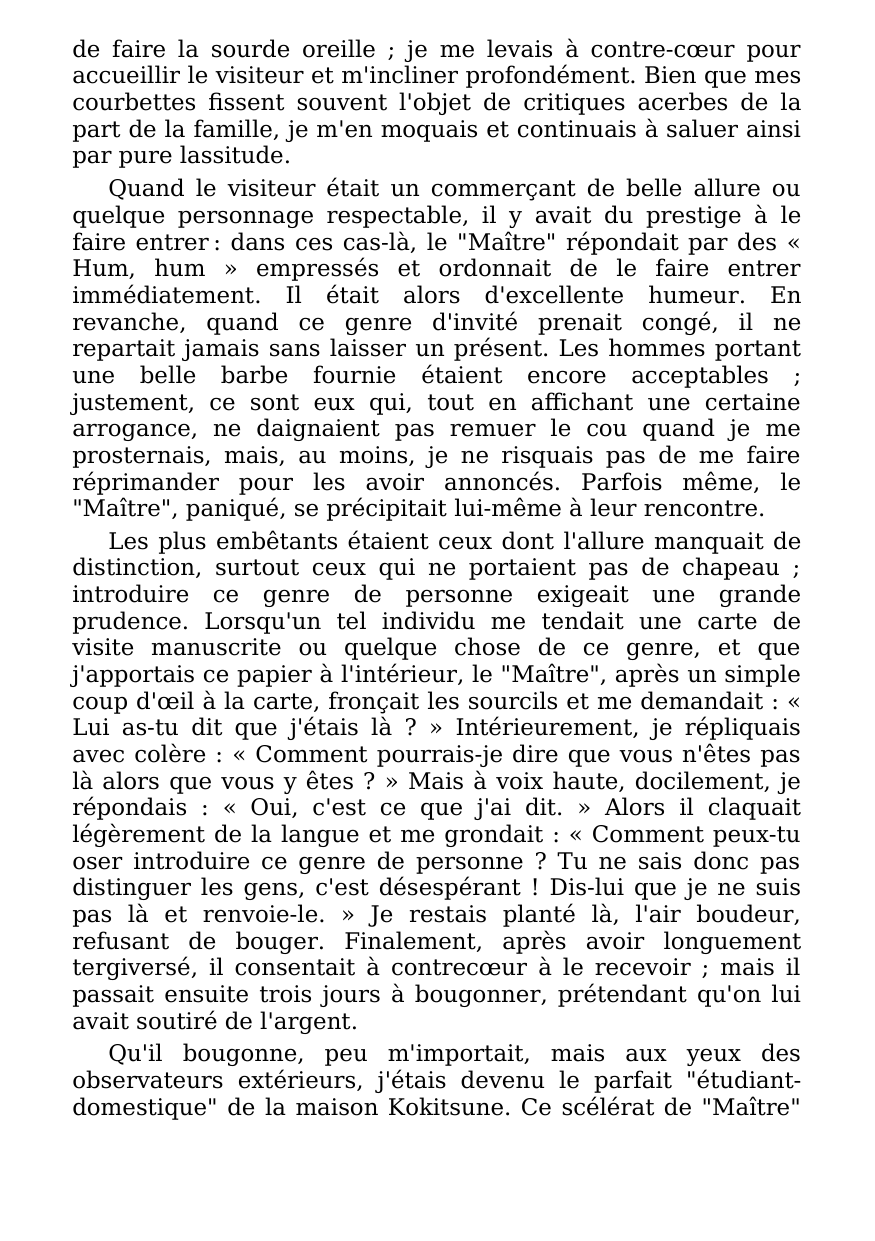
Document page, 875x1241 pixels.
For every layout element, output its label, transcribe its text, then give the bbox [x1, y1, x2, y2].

text Qu'il bougonne, peu m'importait, mais aux yeux des observateurs extérieurs, j'étais devenu le parfait "étudiant-domestique" de la maison Kokitsune. Ce scélérat de "Maître" [72, 1041, 802, 1121]
text de faire la sourde oreille ; je me levais à contre-cœur pour accueillir le visiteur et m'incliner profondément. Bien que mes courbettes fissent souvent l'objet de critiques acerbes de la part de la famille, je m'en moquais et continuais à saluer ainsi par pure lassitude. [72, 36, 802, 169]
text Quand le visiteur était un commerçant de belle allure ou quelque personnage respectable, il y avait du prestige à le faire entrer : dans ces cas-là, le "Maître" répondait par des « Hum, hum » empressés et ordonnait de le faire entrer immédiatement. Il était alors d'excellente humeur. En revanche, quand ce genre d'invité prenait congé, il ne repartait jamais sans laisser un présent. Les hommes portant une belle barbe fournie étaient encore acceptables ; justement, ce sont eux qui, tout en affichant une certaine arrogance, ne daignaient pas remuer le cou quand je me prosternais, mais, au moins, je ne risquais pas de me faire réprimander pour les avoir annoncés. Parfois même, le "Maître", paniqué, se précipitait lui-même à leur rencontre. [72, 175, 802, 522]
text Les plus embêtants étaient ceux dont l'allure manquait de distinction, surtout ceux qui ne portaient pas de chapeau ; introduire ce genre de personne exigeait une grande prudence. Lorsqu'un tel individu me tendait une carte de visite manuscrite ou quelque chose de ce genre, et que j'apportais ce papier à l'intérieur, le "Maître", après un simple coup d'œil à la carte, fronçait les sourcils et me demandait : « Lui as-tu dit que j'étais là ? » Intérieurement, je répliquais avec colère : « Comment pourrais-je dire que vous n'êtes pas là alors que vous y êtes ? » Mais à voix haute, docilement, je répondais : « Oui, c'est ce que j'ai dit. » Alors il claquait légèrement de la langue et me grondait : « Comment peux-tu oser introduire ce genre de personne ? Tu ne sais donc pas distinguer les gens, c'est désespérant ! Dis-lui que je ne suis pas là et renvoie-le. » Je restais planté là, l'air boudeur, refusant de bouger. Finalement, après avoir longuement tergiversé, il consentait à contrecœur à le recevoir ; mais il passait ensuite trois jours à bougonner, prétendant qu'on lui avait soutiré de l'argent. [72, 528, 802, 1034]
